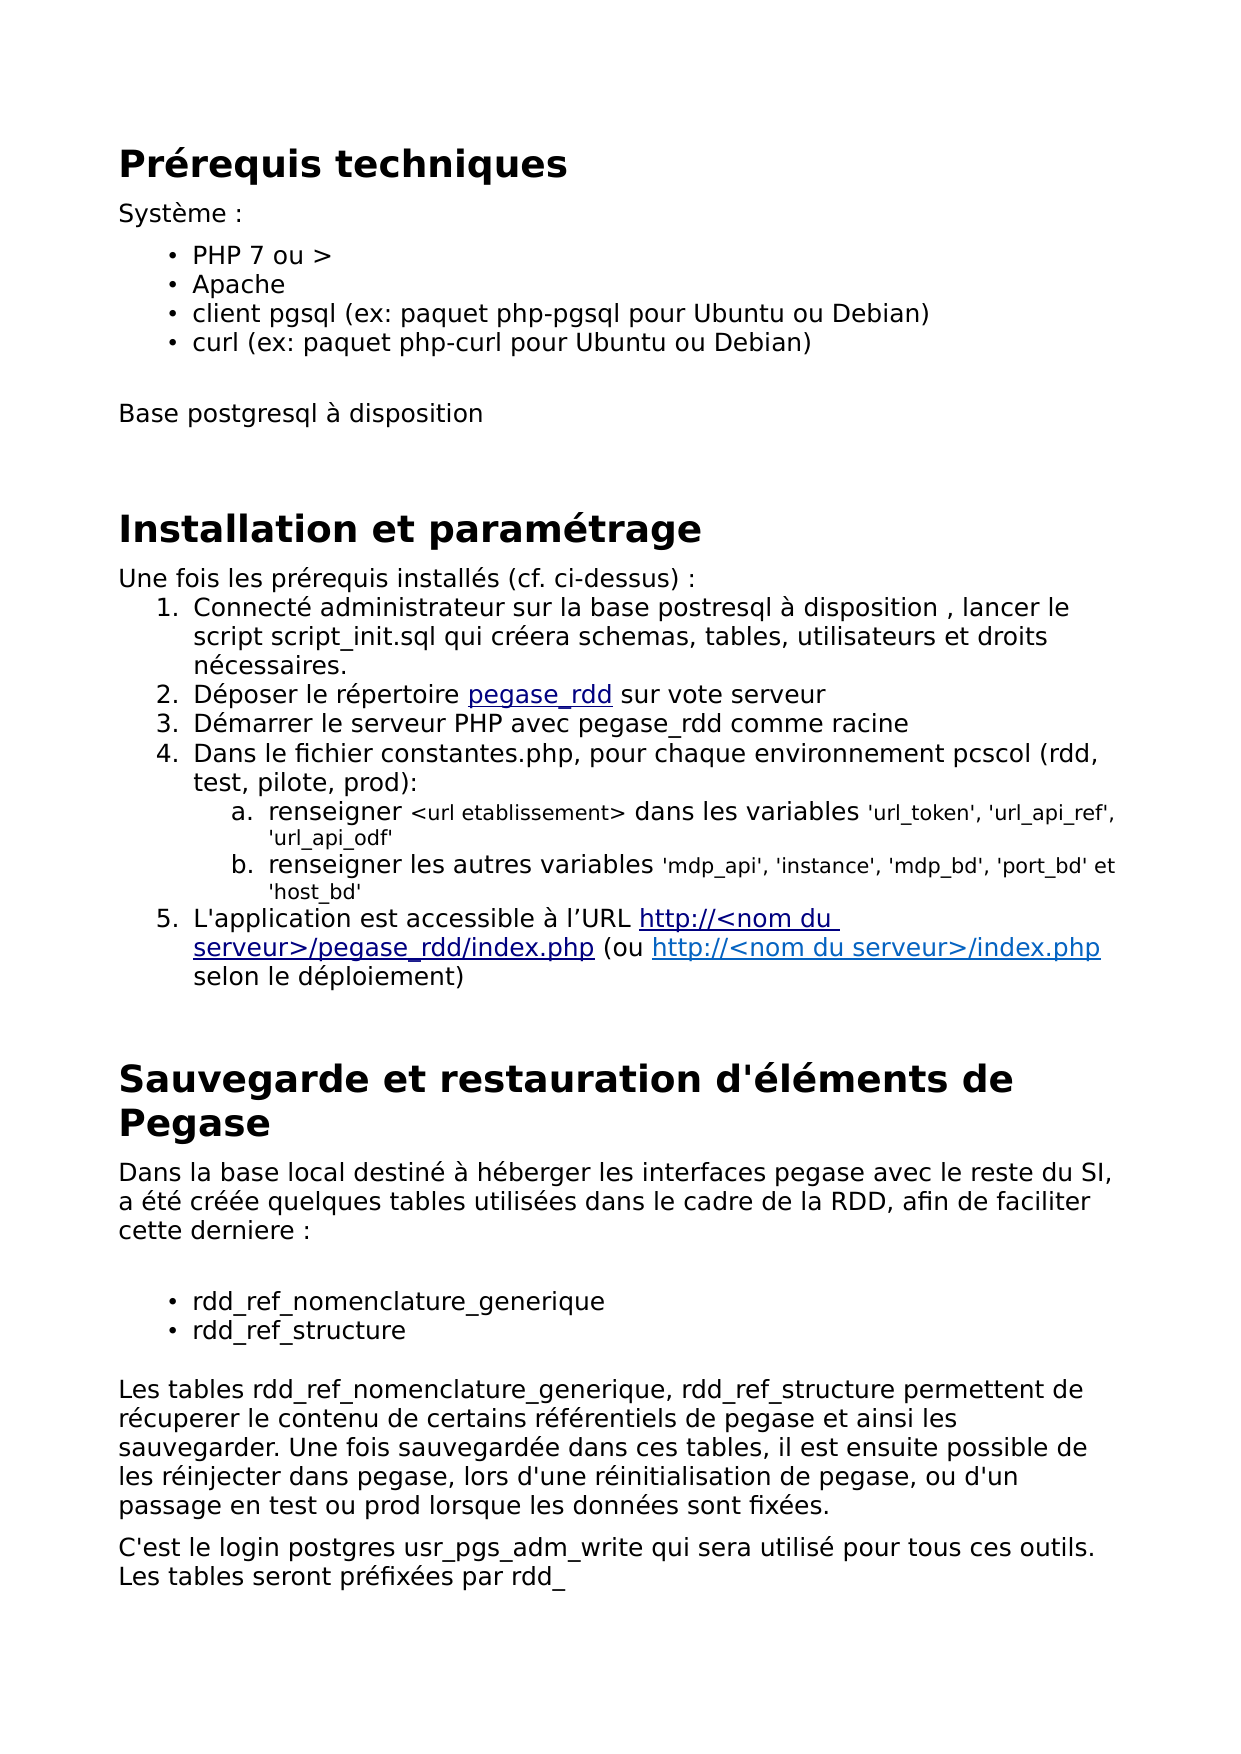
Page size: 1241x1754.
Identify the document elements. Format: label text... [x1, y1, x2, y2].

list client pgsql (ex: paquet php-pgsql pour Ubuntu ou Debian) [177, 299, 1122, 328]
list curl (ex: paquet php-curl pour Ubuntu ou Debian) [177, 328, 1122, 358]
text C'est le login postgres usr_pgs_adm_write qui sera utilisé pour tous ces outils. Les tables seront préfixées par rdd_ [118, 1533, 1122, 1592]
list Dans le fichier constantes.php, pour chaque environnement pcscol (rdd, test, pilote, prod): [156, 739, 1122, 797]
list rdd_ref_structure [177, 1317, 1122, 1346]
subtitle Prérequis techniques [118, 143, 1122, 187]
subtitle Installation et paramétrage [118, 508, 1122, 551]
text Les tables rdd_ref_nomenclature_generique, rdd_ref_structure permettent de récuperer le contenu de certains référentiels de pegase et ainsi les sauvegarder. Une fois sauvegardée dans ces tables, il est ensuite possible de les réinjecter dans pegase, lors d'une réinitialisation de pegase, ou d'un passage en test ou prod lorsque les données sont fixées. [118, 1375, 1122, 1521]
subtitle Sauvegarde et restauration d'éléments de Pegase [118, 1058, 1122, 1145]
text Système : [118, 199, 1122, 228]
text Dans la base local destiné à héberger les interfaces pegase avec le reste du SI, a été créée quelques tables utilisées dans le cadre de la RDD, afin de faciliter cette derniere : [118, 1158, 1122, 1245]
list Démarrer le serveur PHP avec pegase_rdd comme racine [156, 709, 1122, 739]
list Déposer le répertoire pegase_rdd sur vote serveur [156, 680, 1122, 709]
list Apache [177, 270, 1122, 299]
list renseigner les autres variables 'mdp_api', 'instance', 'mdp_bd', 'port_bd' et 'host_bd' [231, 851, 1122, 904]
list Connecté administrateur sur la base postresql à disposition , lancer le script script_init.sql qui créera schemas, tables, utilisateurs et droits nécessaires. [156, 593, 1122, 680]
list Une fois les prérequis installés (cf. ci-dessus) : [118, 564, 1122, 593]
list L'application est accessible à l’URL http://<nom du serveur>/pegase_rdd/index.php (ou http://<nom du serveur>/index.php selon le déploiement) [156, 904, 1122, 991]
text Base postgresql à disposition [118, 399, 1122, 428]
list renseigner <url etablissement> dans les variables 'url_token', 'url_api_ref', 'url_api_odf' [231, 797, 1122, 851]
list PHP 7 ou > [177, 241, 1122, 270]
list rdd_ref_nomenclature_generique [177, 1287, 1122, 1317]
